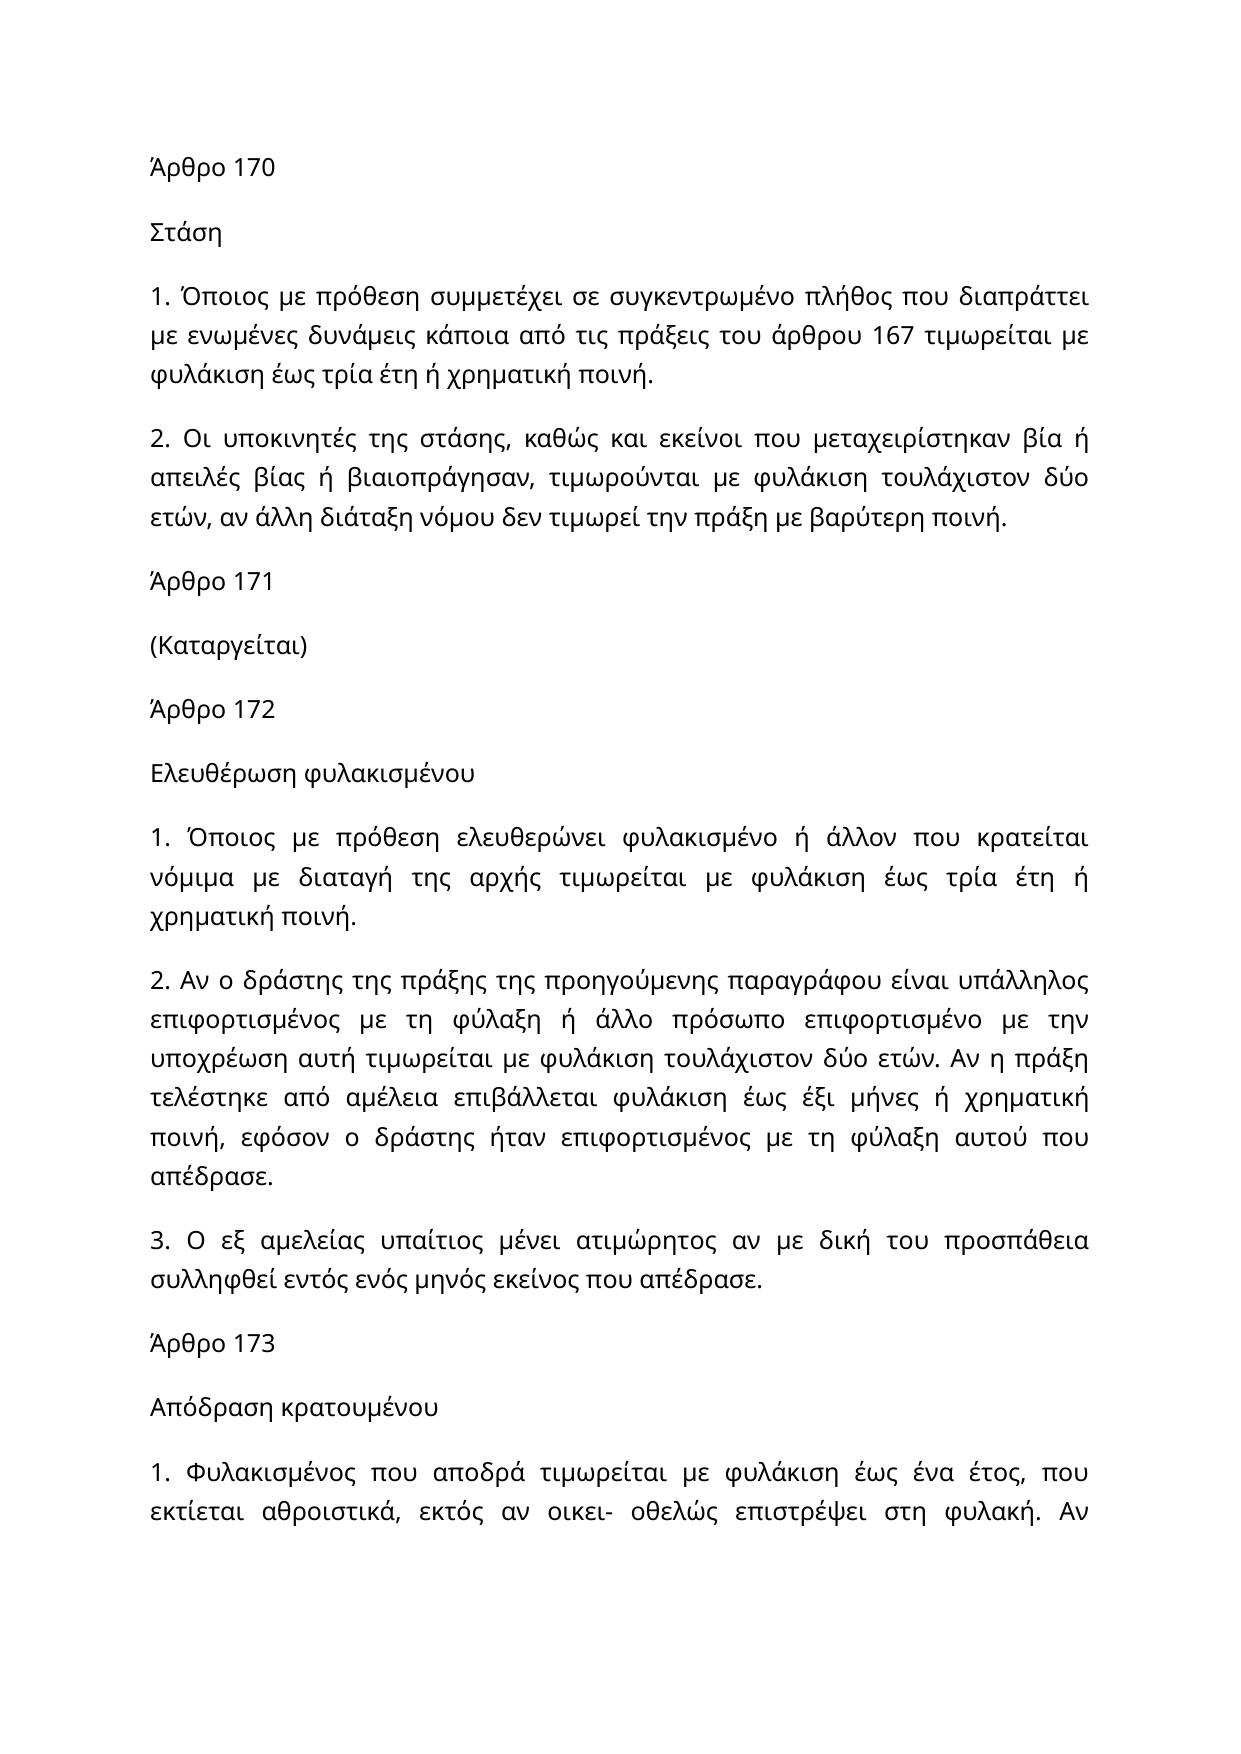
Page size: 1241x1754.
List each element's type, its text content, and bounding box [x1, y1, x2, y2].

text Άρθρο 173 [150, 1326, 1090, 1360]
text 1. Όποιος με πρόθεση συμμετέχει σε συγκεντρωμένο πλήθος που διαπράττει με ενωμένες δυνάμεις κάποια από τις πράξεις του άρθρου 167 τιμωρείται με φυλάκιση έως τρία έτη ή χρηματική ποινή. [150, 278, 1090, 391]
text Απόδραση κρατουμένου [150, 1390, 1090, 1424]
text 1. Όποιος με πρόθεση ελευθερώνει φυλακισμένο ή άλλον που κρατείται νόμιμα με διαταγή της αρχής τιμωρείται με φυλάκιση έως τρία έτη ή χρηματική ποινή. [150, 820, 1090, 932]
text Στάση [150, 214, 1090, 248]
text (Καταργείται) [150, 627, 1090, 662]
text 1. Φυλακισμένος που αποδρά τιμωρείται με φυλάκιση έως ένα έτος, που εκτίεται αθροιστικά, εκτός αν οικει- οθελώς επιστρέψει στη φυλακή. Αν [150, 1454, 1090, 1527]
text 2. Αν ο δράστης της πράξης της προηγούμενης παραγράφου είναι υπάλληλος επιφορτισμένος με τη φύλαξη ή άλλο πρόσωπο επιφορτισμένο με την υποχρέωση αυτή τιμωρείται με φυλάκιση τουλάχιστον δύο ετών. Αν η πράξη τελέστηκε από αμέλεια επιβάλλεται φυλάκιση έως έξι μήνες ή χρηματική ποινή, εφόσον ο δράστης ήταν επιφορτισμένος με τη φύλαξη αυτού που απέδρασε. [150, 962, 1090, 1192]
text Άρθρο 170 [150, 150, 1090, 184]
text 2. Οι υποκινητές της στάσης, καθώς και εκείνοι που μεταχειρίστηκαν βία ή απειλές βίας ή βιαιοπράγησαν, τιμωρούνται με φυλάκιση τουλάχιστον δύο ετών, αν άλλη διάταξη νόμου δεν τιμωρεί την πράξη με βαρύτερη ποινή. [150, 421, 1090, 533]
text 3. Ο εξ αμελείας υπαίτιος μένει ατιμώρητος αν με δική του προσπάθεια συλληφθεί εντός ενός μηνός εκείνος που απέδρασε. [150, 1222, 1090, 1296]
text Άρθρο 171 [150, 563, 1090, 597]
text Άρθρο 172 [150, 692, 1090, 726]
text Ελευθέρωση φυλακισμένου [150, 756, 1090, 790]
